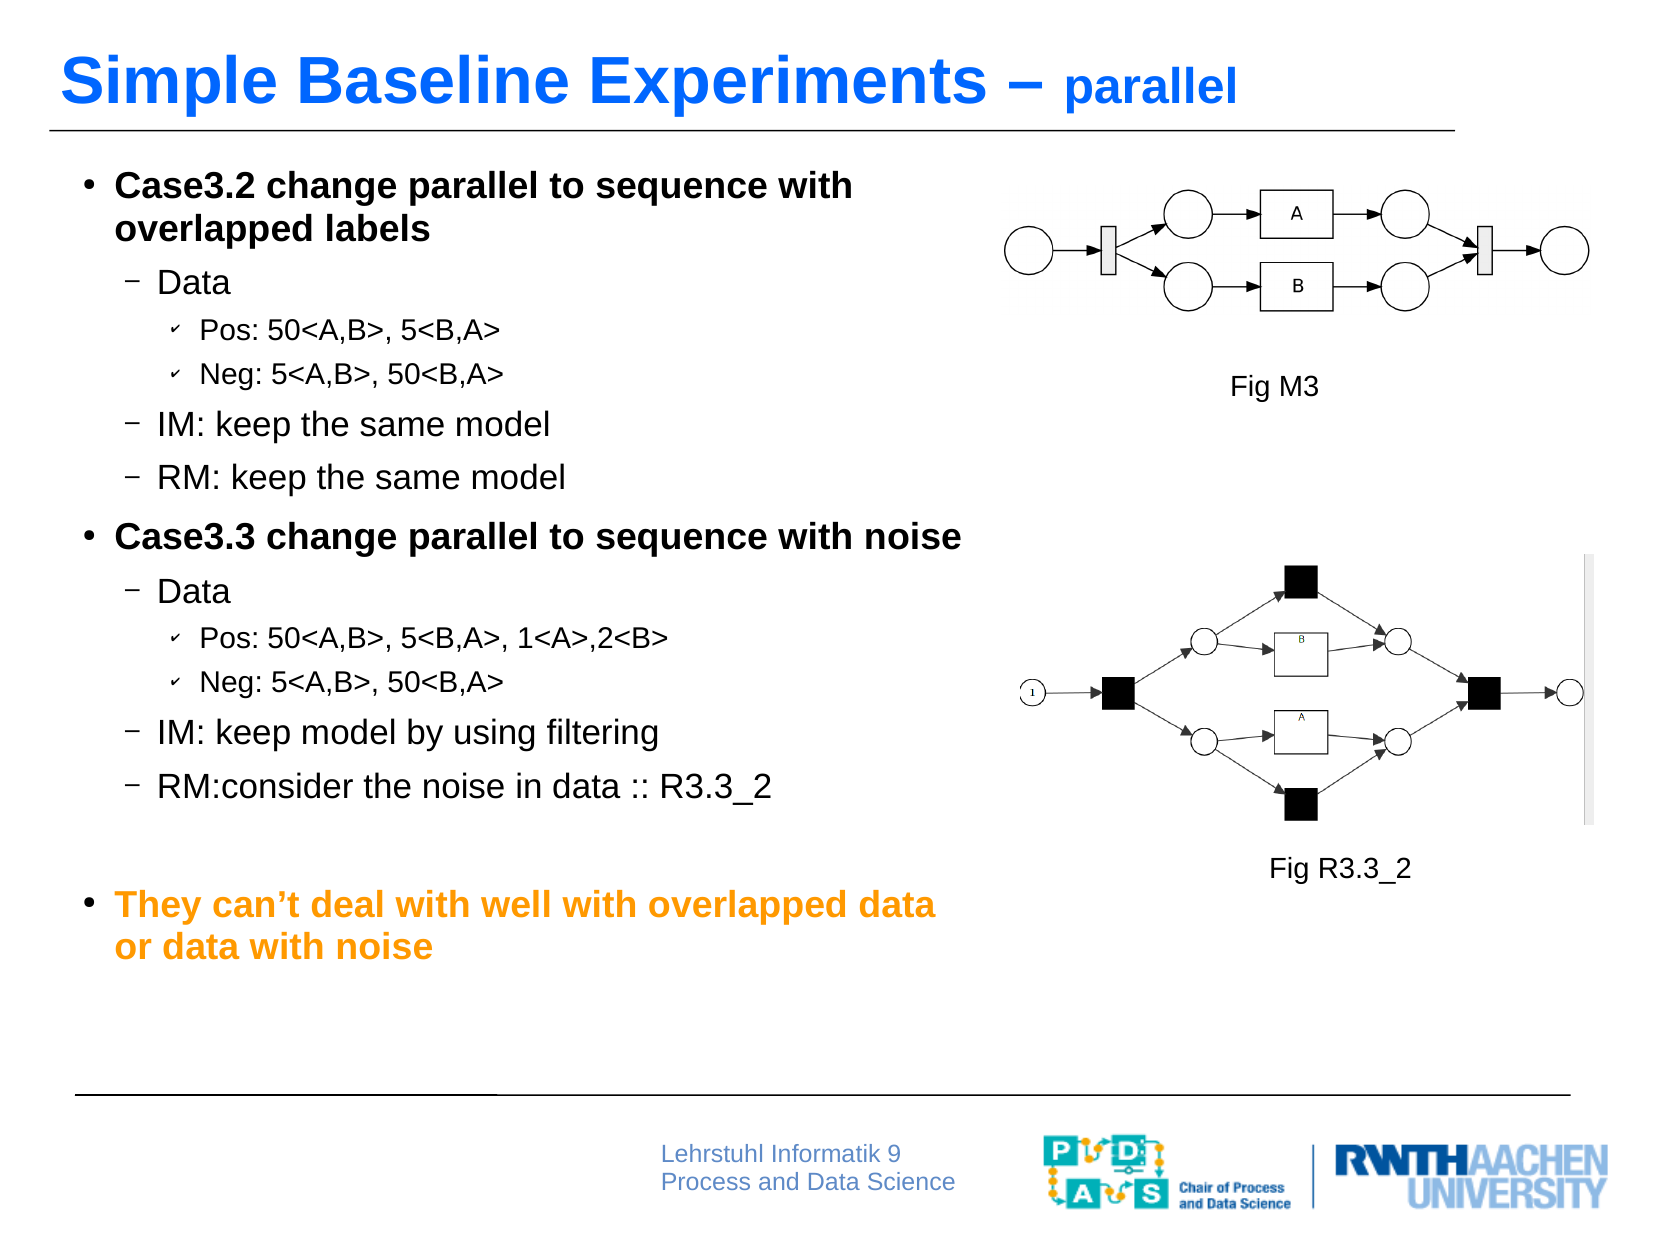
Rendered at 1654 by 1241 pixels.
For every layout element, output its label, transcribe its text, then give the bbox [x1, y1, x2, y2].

picture [1020, 554, 1594, 825]
list Case3.2 change parallel to sequence with overlapped labels Data Pos: 50<A,B>, 5<B,A> Neg: 5<A,B>, 50<B,A> IM: keep the same model RM: keep the same model Case3.3 change parallel to sequence with noise Data Pos: 50<A,B>, 5<B,A>, 1<A>,2<B> Neg: 5<A,B>, 50<B,A> IM: keep model by using filtering RM:consider the noise in data :: R3.3_2 They can’t deal with well with overlapped data or data with noise [71, 165, 976, 1021]
text_box Fig M3 [1215, 359, 1411, 402]
text_box Fig R3.3_2 [1254, 841, 1471, 884]
picture [1005, 1090, 1647, 1241]
title Simple Baseline Experiments – parallel [60, 30, 1549, 131]
picture [1001, 185, 1591, 316]
